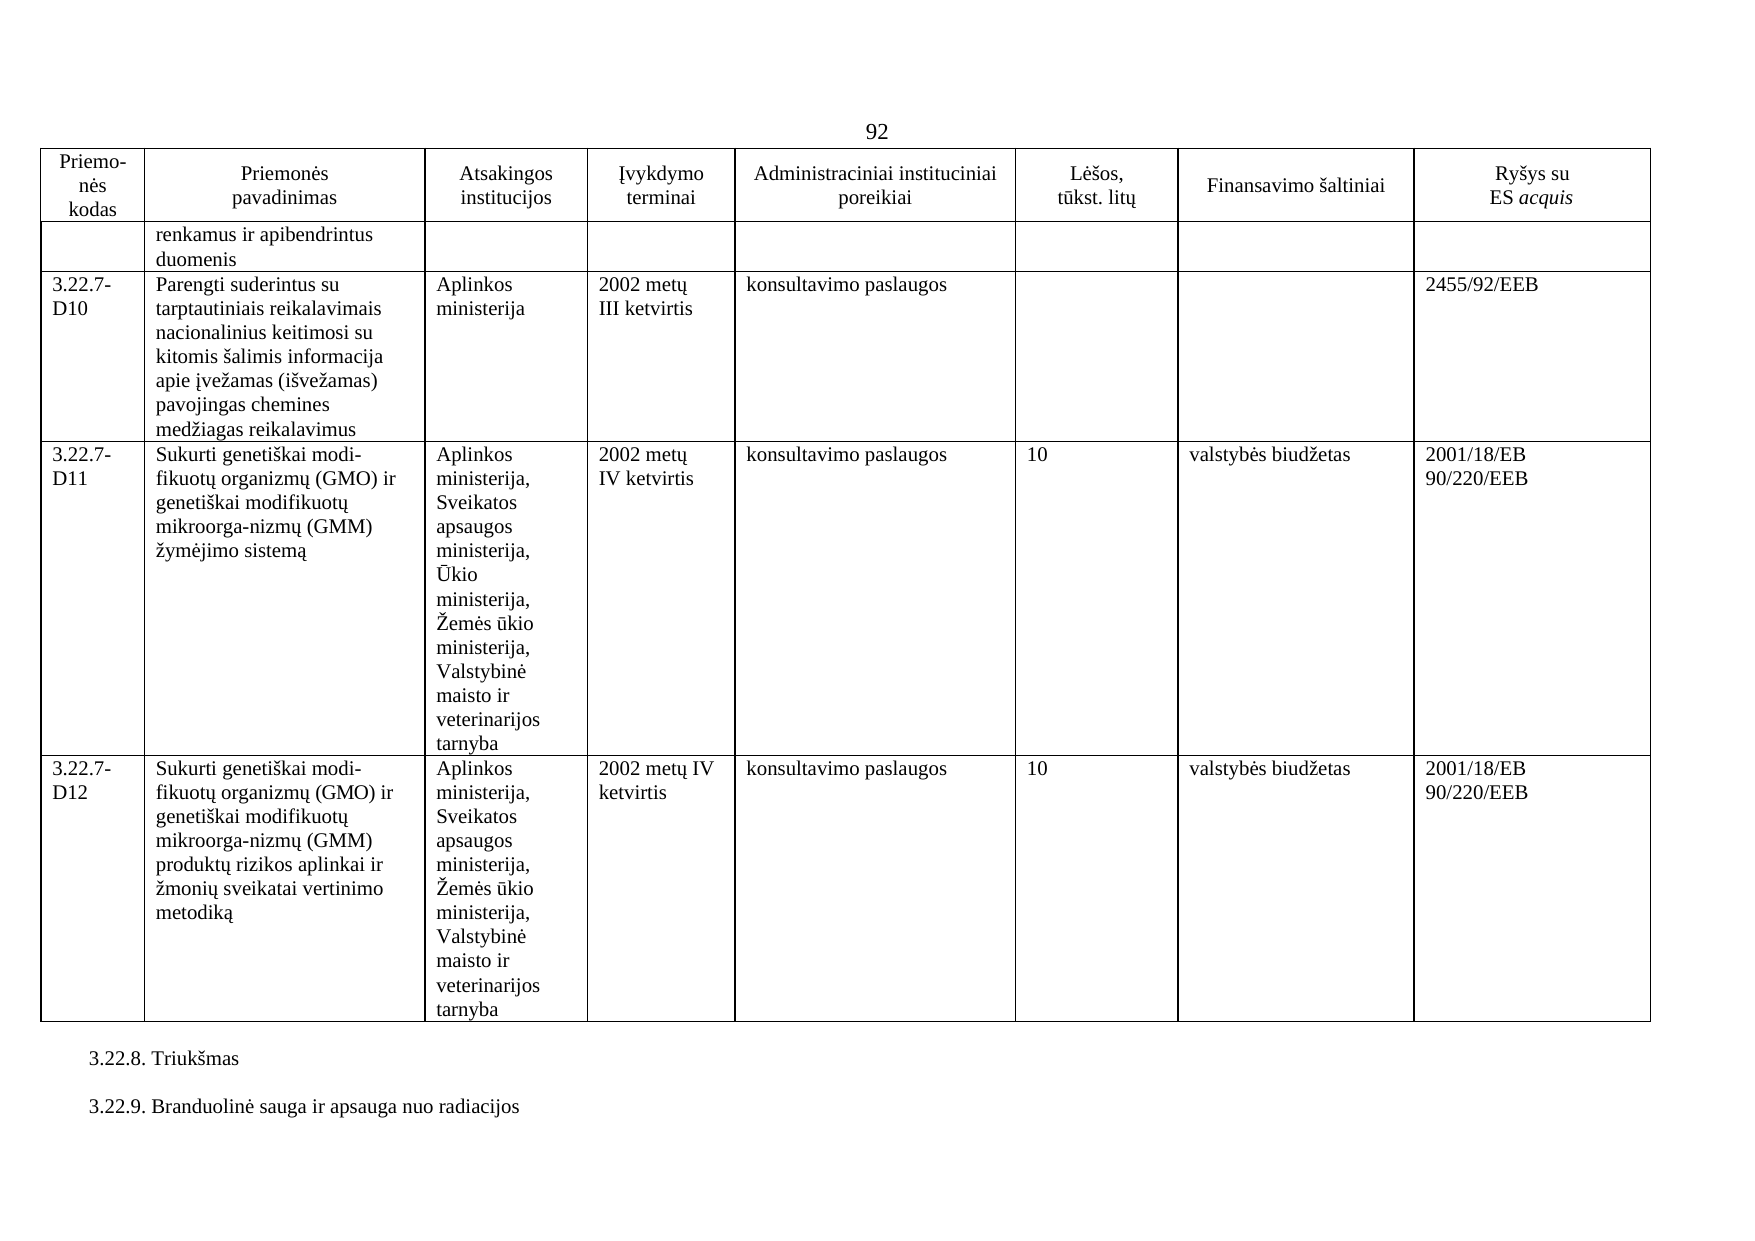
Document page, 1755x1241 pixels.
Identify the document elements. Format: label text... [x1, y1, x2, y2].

table_cell 2002 metų III ketvirtis [588, 272, 734, 441]
table_cell [1415, 222, 1650, 271]
table_cell 2001/18/EB 90/220/EEB [1415, 442, 1650, 755]
table_cell [42, 222, 144, 271]
table_cell 2002 metų IV ketvirtis [588, 442, 734, 755]
table_header Administraciniai instituciniai poreikiai [736, 149, 1015, 221]
table_cell valstybės biudžetas [1179, 442, 1413, 755]
table_cell [1179, 272, 1413, 441]
table_cell Aplinkos ministerija [426, 272, 587, 441]
table_cell konsultavimo paslaugos [736, 442, 1015, 755]
table_cell 3.22.7-D10 [42, 272, 144, 441]
table_cell Parengti suderintus su tarptautiniais reikalavimais nacionalinius keitimosi su kitomis šalimis informacija apie įvežamas (išvežamas) pavojingas chemines medžiagas reikalavimus [145, 272, 424, 441]
table_cell [588, 222, 734, 271]
table_header Įvykdymo terminai [588, 149, 734, 221]
table_cell [1016, 222, 1177, 271]
table_cell Sukurti genetiškai modi-fikuotų organizmų (GMO) ir genetiškai modifikuotų mikroorga-nizmų (GMM) produktų rizikos aplinkai ir žmonių sveikatai vertinimo metodiką [145, 756, 424, 1021]
table_cell 10 [1016, 442, 1177, 755]
table_header Priemo-nės kodas [41, 149, 144, 221]
subtitle 3.22.8. Triukšmas [89, 1046, 1666, 1070]
table_cell 2002 metų IV ketvirtis [588, 756, 734, 1021]
table_header Lėšos, tūkst. litų [1016, 149, 1177, 221]
table_header Ryšys su ES acquis [1415, 149, 1650, 221]
table_cell 10 [1016, 756, 1177, 1021]
table_cell Aplinkos ministerija, Sveikatos apsaugos ministerija, Ūkio ministerija, Žemės ūkio ministerija, Valstybinė maisto ir veterinarijos tarnyba [426, 442, 587, 755]
table_header Atsakingos institucijos [426, 149, 587, 221]
table_cell 3.22.7-D12 [42, 756, 144, 1021]
table_cell 3.22.7-D11 [42, 442, 144, 755]
table_cell 2455/92/EEB [1415, 272, 1650, 441]
subtitle 3.22.9. Branduolinė sauga ir apsauga nuo radiacijos [89, 1094, 1666, 1118]
table_header Priemonės pavadinimas [145, 149, 424, 221]
table_header Finansavimo šaltiniai [1179, 149, 1413, 221]
table_cell [426, 222, 587, 271]
table_cell Sukurti genetiškai modi-fikuotų organizmų (GMO) ir genetiškai modifikuotų mikroorga-nizmų (GMM) žymėjimo sistemą [145, 442, 424, 755]
table_cell valstybės biudžetas [1179, 756, 1413, 1021]
table_cell konsultavimo paslaugos [736, 756, 1015, 1021]
table_cell [1179, 222, 1413, 271]
table_cell 2001/18/EB 90/220/EEB [1415, 756, 1650, 1021]
table_cell konsultavimo paslaugos [736, 272, 1015, 441]
table_cell [736, 222, 1015, 271]
table_cell renkamus ir apibendrintus duomenis [145, 222, 424, 271]
table_cell Aplinkos ministerija, Sveikatos apsaugos ministerija, Žemės ūkio ministerija, Valstybinė maisto ir veterinarijos tarnyba [426, 756, 587, 1021]
table_cell [1016, 272, 1177, 441]
